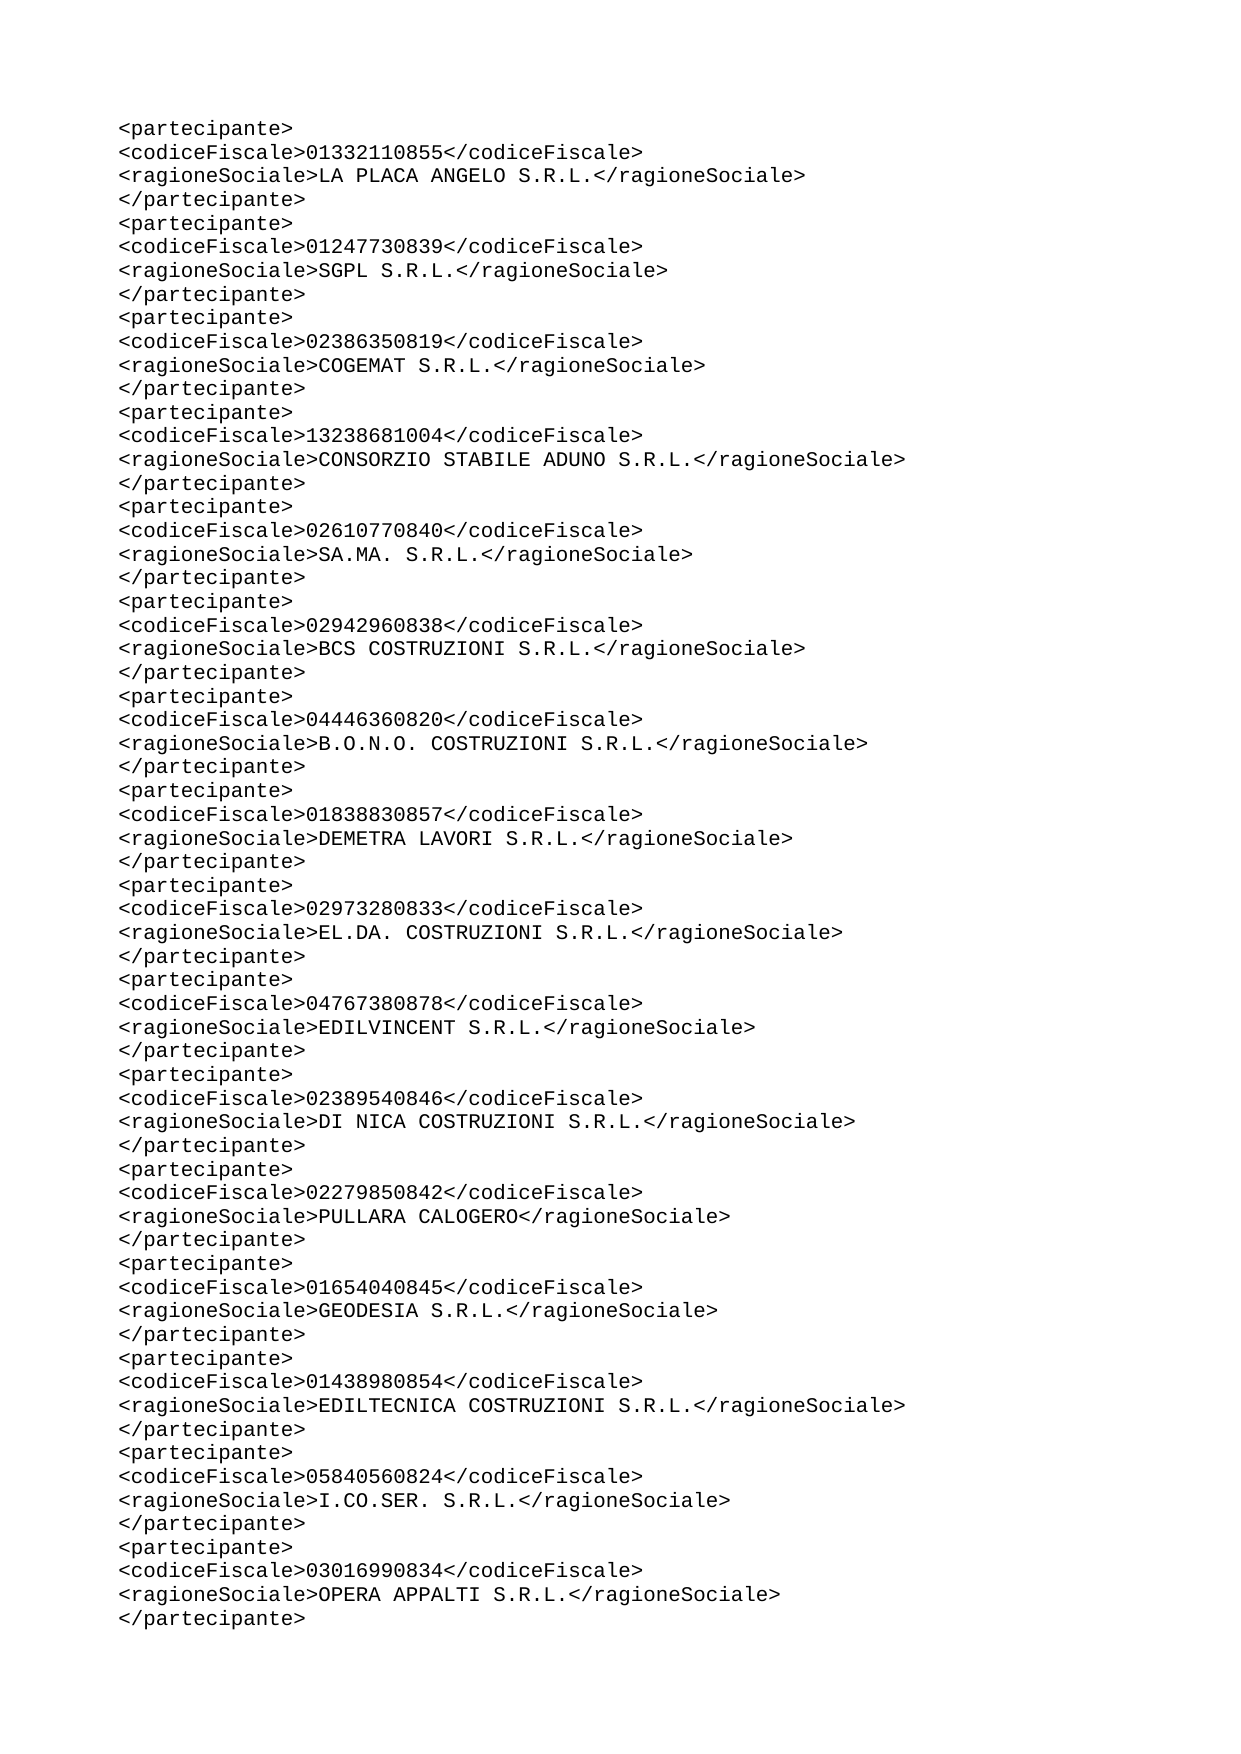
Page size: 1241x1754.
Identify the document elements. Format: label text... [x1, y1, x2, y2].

text <codiceFiscale>01654040845</codiceFiscale> [118, 1277, 1122, 1300]
text </partecipante> [118, 189, 1122, 213]
text <codiceFiscale>01332110855</codiceFiscale> [118, 142, 1122, 165]
text <partecipante> [118, 1348, 1122, 1371]
text </partecipante> [118, 284, 1122, 307]
text <ragioneSociale>I.CO.SER. S.R.L.</ragioneSociale> [118, 1489, 1122, 1513]
text <codiceFiscale>02279850842</codiceFiscale> [118, 1182, 1122, 1206]
text <ragioneSociale>LA PLACA ANGELO S.R.L.</ragioneSociale> [118, 165, 1122, 189]
text <ragioneSociale>GEODESIA S.R.L.</ragioneSociale> [118, 1300, 1122, 1324]
text <codiceFiscale>05840560824</codiceFiscale> [118, 1466, 1122, 1489]
text </partecipante> [118, 662, 1122, 686]
text <partecipante> [118, 1442, 1122, 1466]
text <codiceFiscale>04767380878</codiceFiscale> [118, 993, 1122, 1017]
text <ragioneSociale>EDILVINCENT S.R.L.</ragioneSociale> [118, 1017, 1122, 1040]
text <codiceFiscale>02389540846</codiceFiscale> [118, 1088, 1122, 1111]
text </partecipante> [118, 1513, 1122, 1537]
text </partecipante> [118, 567, 1122, 591]
text <ragioneSociale>DEMETRA LAVORI S.R.L.</ragioneSociale> [118, 827, 1122, 851]
text <codiceFiscale>01247730839</codiceFiscale> [118, 236, 1122, 260]
text </partecipante> [118, 1040, 1122, 1064]
text </partecipante> [118, 851, 1122, 875]
text <partecipante> [118, 402, 1122, 426]
text <partecipante> [118, 307, 1122, 331]
text <codiceFiscale>02942960838</codiceFiscale> [118, 615, 1122, 638]
text <ragioneSociale>EL.DA. COSTRUZIONI S.R.L.</ragioneSociale> [118, 922, 1122, 946]
text </partecipante> [118, 1324, 1122, 1348]
text <ragioneSociale>OPERA APPALTI S.R.L.</ragioneSociale> [118, 1584, 1122, 1608]
text </partecipante> [118, 473, 1122, 496]
text <ragioneSociale>SGPL S.R.L.</ragioneSociale> [118, 260, 1122, 284]
text <partecipante> [118, 213, 1122, 236]
text <partecipante> [118, 1537, 1122, 1561]
text <partecipante> [118, 1158, 1122, 1182]
text <partecipante> [118, 686, 1122, 709]
text <partecipante> [118, 780, 1122, 804]
text <partecipante> [118, 496, 1122, 520]
text <codiceFiscale>02973280833</codiceFiscale> [118, 898, 1122, 922]
text </partecipante> [118, 946, 1122, 969]
text <codiceFiscale>01838830857</codiceFiscale> [118, 804, 1122, 827]
text </partecipante> [118, 1229, 1122, 1253]
text <codiceFiscale>13238681004</codiceFiscale> [118, 426, 1122, 449]
text <ragioneSociale>EDILTECNICA COSTRUZIONI S.R.L.</ragioneSociale> [118, 1395, 1122, 1419]
text <codiceFiscale>02386350819</codiceFiscale> [118, 331, 1122, 354]
text <ragioneSociale>DI NICA COSTRUZIONI S.R.L.</ragioneSociale> [118, 1111, 1122, 1135]
text <partecipante> [118, 591, 1122, 615]
text </partecipante> [118, 378, 1122, 402]
text </partecipante> [118, 1135, 1122, 1158]
text <partecipante> [118, 875, 1122, 898]
text <codiceFiscale>01438980854</codiceFiscale> [118, 1371, 1122, 1395]
text <partecipante> [118, 969, 1122, 993]
text <partecipante> [118, 118, 1122, 142]
text <ragioneSociale>SA.MA. S.R.L.</ragioneSociale> [118, 544, 1122, 567]
text <codiceFiscale>02610770840</codiceFiscale> [118, 520, 1122, 544]
text <partecipante> [118, 1064, 1122, 1088]
text <ragioneSociale>COGEMAT S.R.L.</ragioneSociale> [118, 354, 1122, 378]
text <partecipante> [118, 1253, 1122, 1277]
text <ragioneSociale>B.O.N.O. COSTRUZIONI S.R.L.</ragioneSociale> [118, 733, 1122, 757]
text <ragioneSociale>PULLARA CALOGERO</ragioneSociale> [118, 1206, 1122, 1229]
text </partecipante> [118, 757, 1122, 780]
text </partecipante> [118, 1419, 1122, 1442]
text <ragioneSociale>CONSORZIO STABILE ADUNO S.R.L.</ragioneSociale> [118, 449, 1122, 473]
text <codiceFiscale>03016990834</codiceFiscale> [118, 1561, 1122, 1584]
text <ragioneSociale>BCS COSTRUZIONI S.R.L.</ragioneSociale> [118, 638, 1122, 662]
text <codiceFiscale>04446360820</codiceFiscale> [118, 709, 1122, 733]
text </partecipante> [118, 1608, 1122, 1631]
